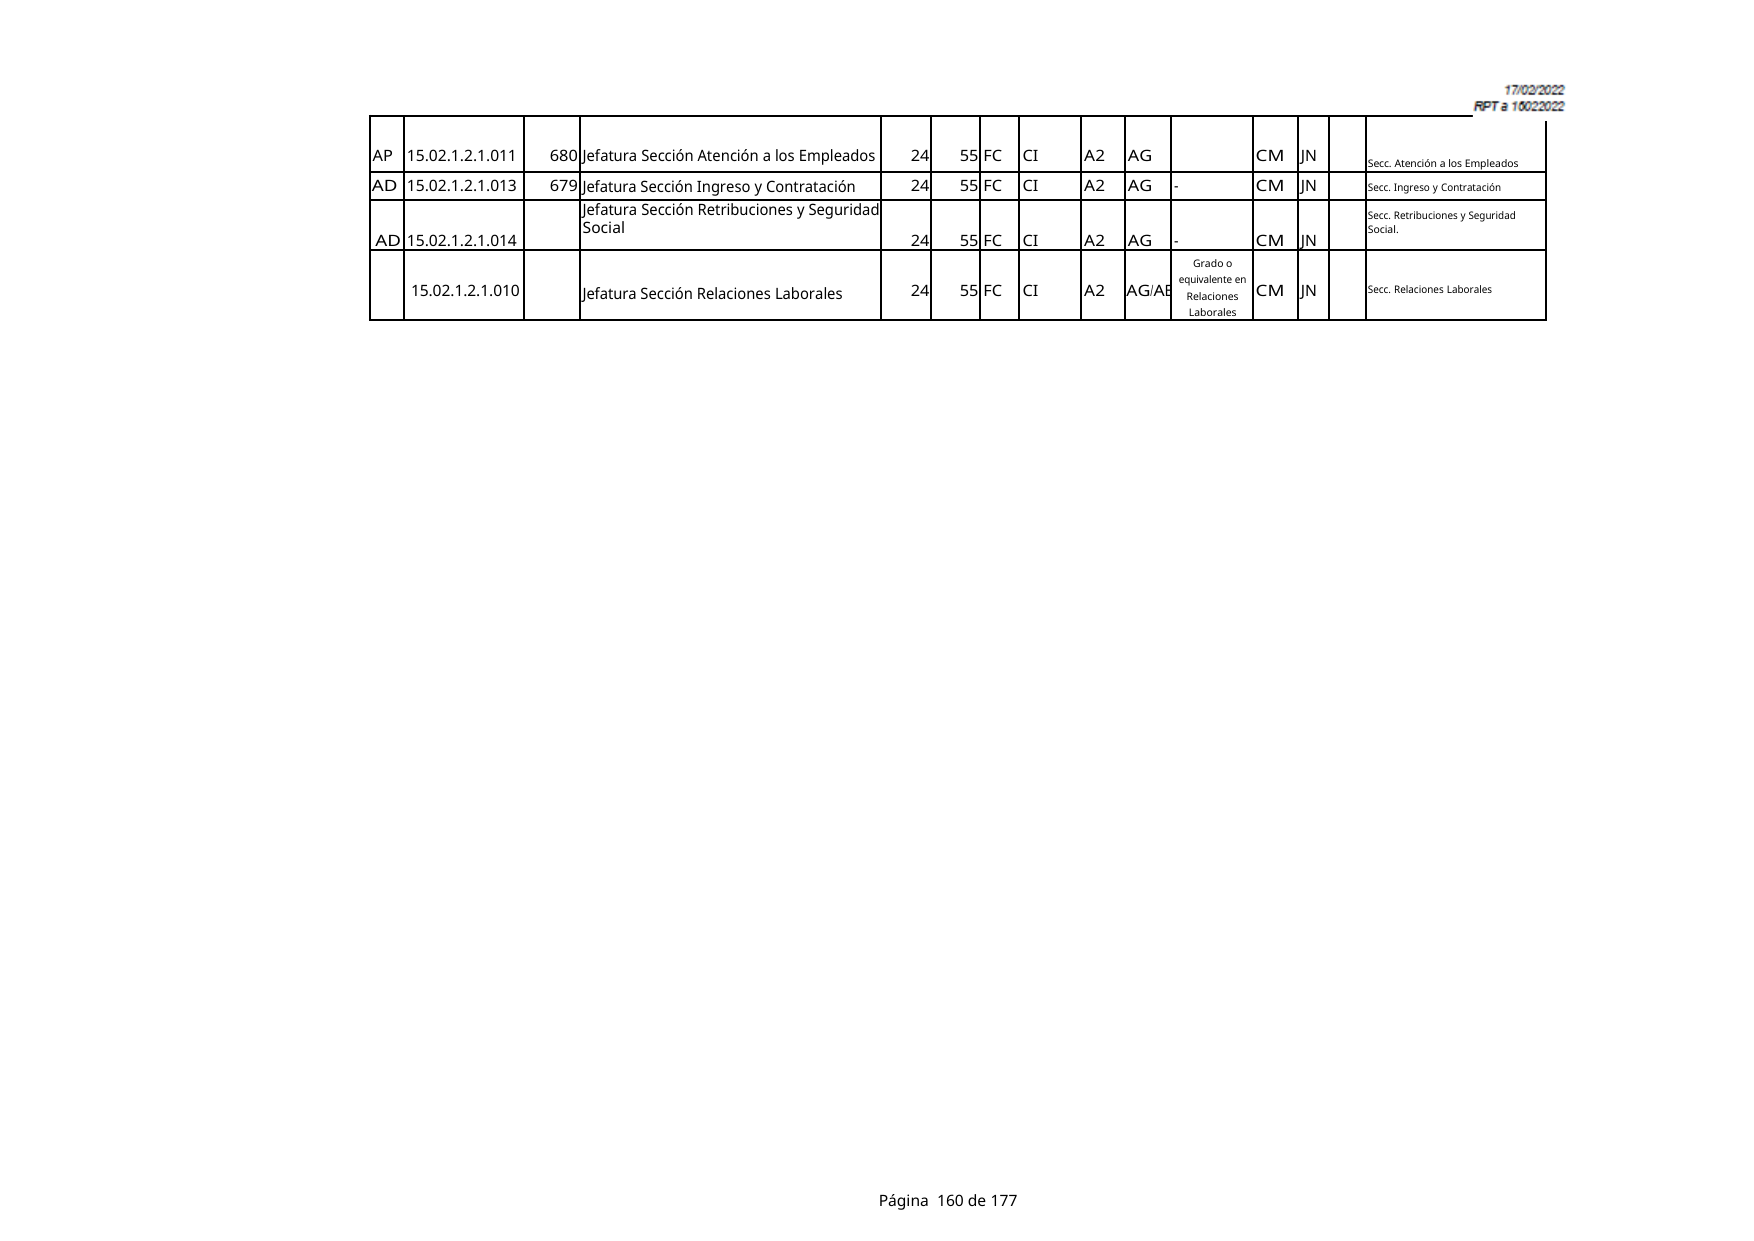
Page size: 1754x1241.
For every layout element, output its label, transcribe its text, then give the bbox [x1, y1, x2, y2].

table_cell Jefatura Sección Ingreso y Contratación [581, 173, 880, 199]
table_cell 679 [525, 173, 579, 199]
table_cell A2 [1082, 251, 1124, 319]
table_cell FC [981, 173, 1018, 199]
table_cell [371, 251, 403, 319]
table_cell 24 [882, 251, 930, 319]
table_cell AG [1126, 117, 1170, 171]
table_cell CI [1020, 201, 1080, 249]
table_cell Jefatura Sección Atención a los Empleados [581, 117, 880, 171]
table_cell AG [1126, 201, 1170, 249]
table_cell FC [981, 117, 1018, 171]
table_cell [1330, 173, 1365, 199]
table_cell CM [1254, 173, 1297, 199]
table_cell [1330, 251, 1365, 319]
table_cell AP [371, 117, 403, 171]
table_cell 15.02.1.2.1.014 [405, 201, 523, 249]
table_cell CM [1254, 117, 1297, 171]
table_cell Secc. Relaciones Laborales [1367, 251, 1545, 319]
table_cell JN [1299, 201, 1328, 249]
table_cell [1330, 201, 1365, 249]
table_cell JN [1299, 117, 1328, 171]
table_cell AG/AE [1126, 251, 1170, 319]
table_cell Secc. Atención a los Empleados [1367, 117, 1545, 171]
table_cell JN [1299, 173, 1328, 199]
table_cell AD [371, 173, 403, 199]
table_cell A2 [1082, 173, 1124, 199]
table_cell Jefatura Sección Relaciones Laborales [581, 251, 880, 319]
table_cell Jefatura Sección Retribuciones y Seguridad Social [581, 201, 880, 249]
table_cell 680 [525, 117, 579, 171]
table_cell - [1172, 173, 1252, 199]
table_cell [1172, 117, 1252, 171]
table_cell 15.02.1.2.1.011 [405, 117, 523, 171]
table_cell CI [1020, 173, 1080, 199]
table_cell 15.02.1.2.1.013 [405, 173, 523, 199]
table_cell 55 [932, 173, 979, 199]
table_cell A2 [1082, 117, 1124, 171]
table_cell - [1172, 201, 1252, 249]
table_cell [525, 251, 579, 319]
table_cell 55 [932, 201, 979, 249]
table_cell A2 [1082, 201, 1124, 249]
table_cell Secc. Ingreso y Contratación [1367, 173, 1545, 199]
table_cell CM [1254, 251, 1297, 319]
table_cell 55 [932, 251, 979, 319]
table_cell AD [371, 201, 403, 249]
table_cell FC [981, 201, 1018, 249]
table_cell 24 [882, 117, 930, 171]
table_cell 24 [882, 201, 930, 249]
table_cell JN [1299, 251, 1328, 319]
table_cell CI [1020, 117, 1080, 171]
table_cell Secc. Retribuciones y Seguridad Social. [1367, 201, 1545, 249]
table_cell AG [1126, 173, 1170, 199]
table_cell CM [1254, 201, 1297, 249]
table_cell [1330, 117, 1365, 171]
table_cell 55 [932, 117, 979, 171]
table_cell 24 [882, 173, 930, 199]
picture [1472, 75, 1570, 121]
table_cell CI [1020, 251, 1080, 319]
table_cell Grado o equivalente en Relaciones Laborales [1172, 251, 1252, 319]
table_cell FC [981, 251, 1018, 319]
table_cell [525, 201, 579, 249]
table_cell 15.02.1.2.1.010 [405, 251, 523, 319]
